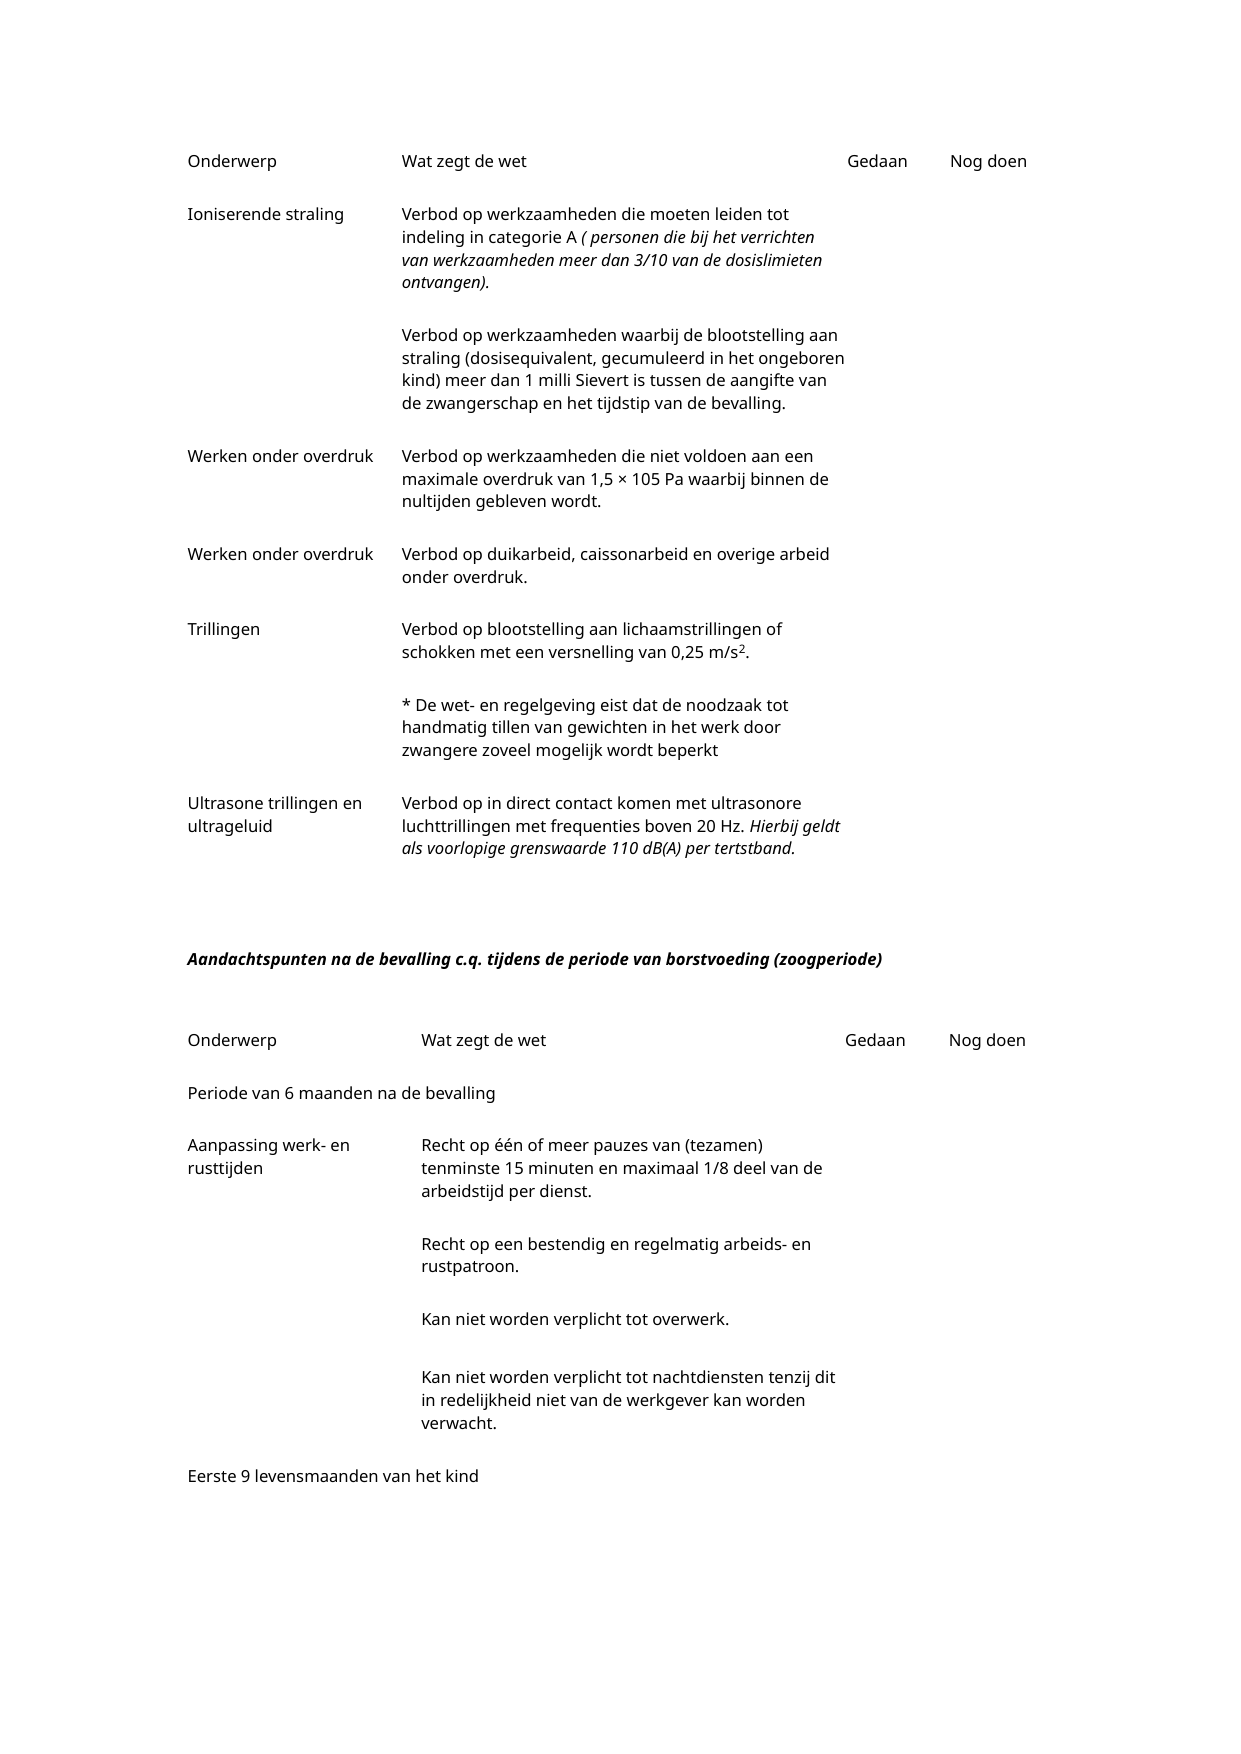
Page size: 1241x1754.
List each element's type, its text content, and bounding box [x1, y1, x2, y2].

table_cell [949, 1308, 1053, 1366]
table_cell Verbod op duikarbeid, caissonarbeid en overige arbeid onder overdruk. [402, 543, 847, 618]
table_header Nog doen [949, 1029, 1053, 1081]
table_header Onderwerp [188, 150, 402, 203]
table_cell Verbod op werkzaamheden die moeten leiden tot indeling in categorie A ( personen die bij het verrichten van werkzaamheden meer dan 3/10 van de dosislimieten ontvangen). [402, 203, 847, 323]
table_cell Verbod op werkzaamheden waarbij de blootstelling aan straling (dosisequivalent, gecumuleerd in het ongeboren kind) meer dan 1 milli Sievert is tussen de aangifte van de zwangerschap en het tijdstip van de bevalling. [402, 324, 847, 444]
table_cell [847, 444, 950, 542]
table_cell Eerste 9 levensmaanden van het kind [188, 1464, 1053, 1517]
table_cell [847, 324, 950, 444]
table_cell Verbod op in direct contact komen met ultrasonore luchttrillingen met frequenties boven 20 Hz. Hierbij geldt als voorlopige grenswaarde 110 dB(A) per tertstband. [402, 791, 847, 889]
table_header Wat zegt de wet [402, 150, 847, 203]
table_cell [949, 1232, 1053, 1308]
table_cell Werken onder overdruk [188, 543, 402, 618]
table_cell Verbod op werkzaamheden die niet voldoen aan een maximale overdruk van 1,5 × 105 Pa waarbij binnen de nultijden gebleven wordt. [402, 444, 847, 542]
table_cell [950, 543, 1053, 618]
table_cell Verbod op blootstelling aan lichaamstrillingen of schokken met een versnelling van 0,25 m/s2. * De wet- en regelgeving eist dat de noodzaak tot handmatig tillen van gewichten in het werk door zwangere zoveel mogelijk wordt beperkt [402, 618, 847, 791]
table_header Gedaan [845, 1029, 949, 1081]
table_cell [950, 324, 1053, 444]
table_cell [950, 444, 1053, 542]
table_cell [845, 1232, 949, 1308]
table_header Nog doen [950, 150, 1053, 203]
table_cell Periode van 6 maanden na de bevalling [188, 1081, 1053, 1134]
table_cell Trillingen [188, 618, 402, 791]
table_header Wat zegt de wet [421, 1029, 845, 1081]
table_cell [845, 1308, 949, 1366]
table_cell [950, 203, 1053, 323]
table_cell [847, 543, 950, 618]
table_cell Werken onder overdruk [188, 444, 402, 542]
table_cell [950, 791, 1053, 889]
table_cell [949, 1134, 1053, 1232]
table_header Gedaan [847, 150, 950, 203]
table_cell [847, 791, 950, 889]
table_cell [950, 618, 1053, 791]
table_cell Recht op één of meer pauzes van (tezamen) tenminste 15 minuten en maximaal 1/8 deel van de arbeidstijd per dienst. [421, 1134, 845, 1232]
table_cell Aanpassing werk- en rusttijden [188, 1134, 421, 1464]
table_cell [847, 203, 950, 323]
table_cell Recht op een bestendig en regelmatig arbeids- en rustpatroon. [421, 1232, 845, 1308]
table_cell Kan niet worden verplicht tot nachtdiensten tenzij dit in redelijkheid niet van de werkgever kan worden verwacht. [421, 1366, 845, 1464]
text Aandachtspunten na de bevalling c.q. tijdens de periode van borstvoeding (zoogperiode) [187, 948, 1053, 971]
table_cell Kan niet worden verplicht tot overwerk. [421, 1308, 845, 1366]
table_cell Ultrasone trillingen en ultrageluid [188, 791, 402, 889]
table_header Onderwerp [188, 1029, 421, 1081]
table_cell [847, 618, 950, 791]
table_cell [949, 1366, 1053, 1464]
table_cell [845, 1134, 949, 1232]
table_cell [845, 1366, 949, 1464]
table_cell Ioniserende straling [188, 203, 402, 444]
